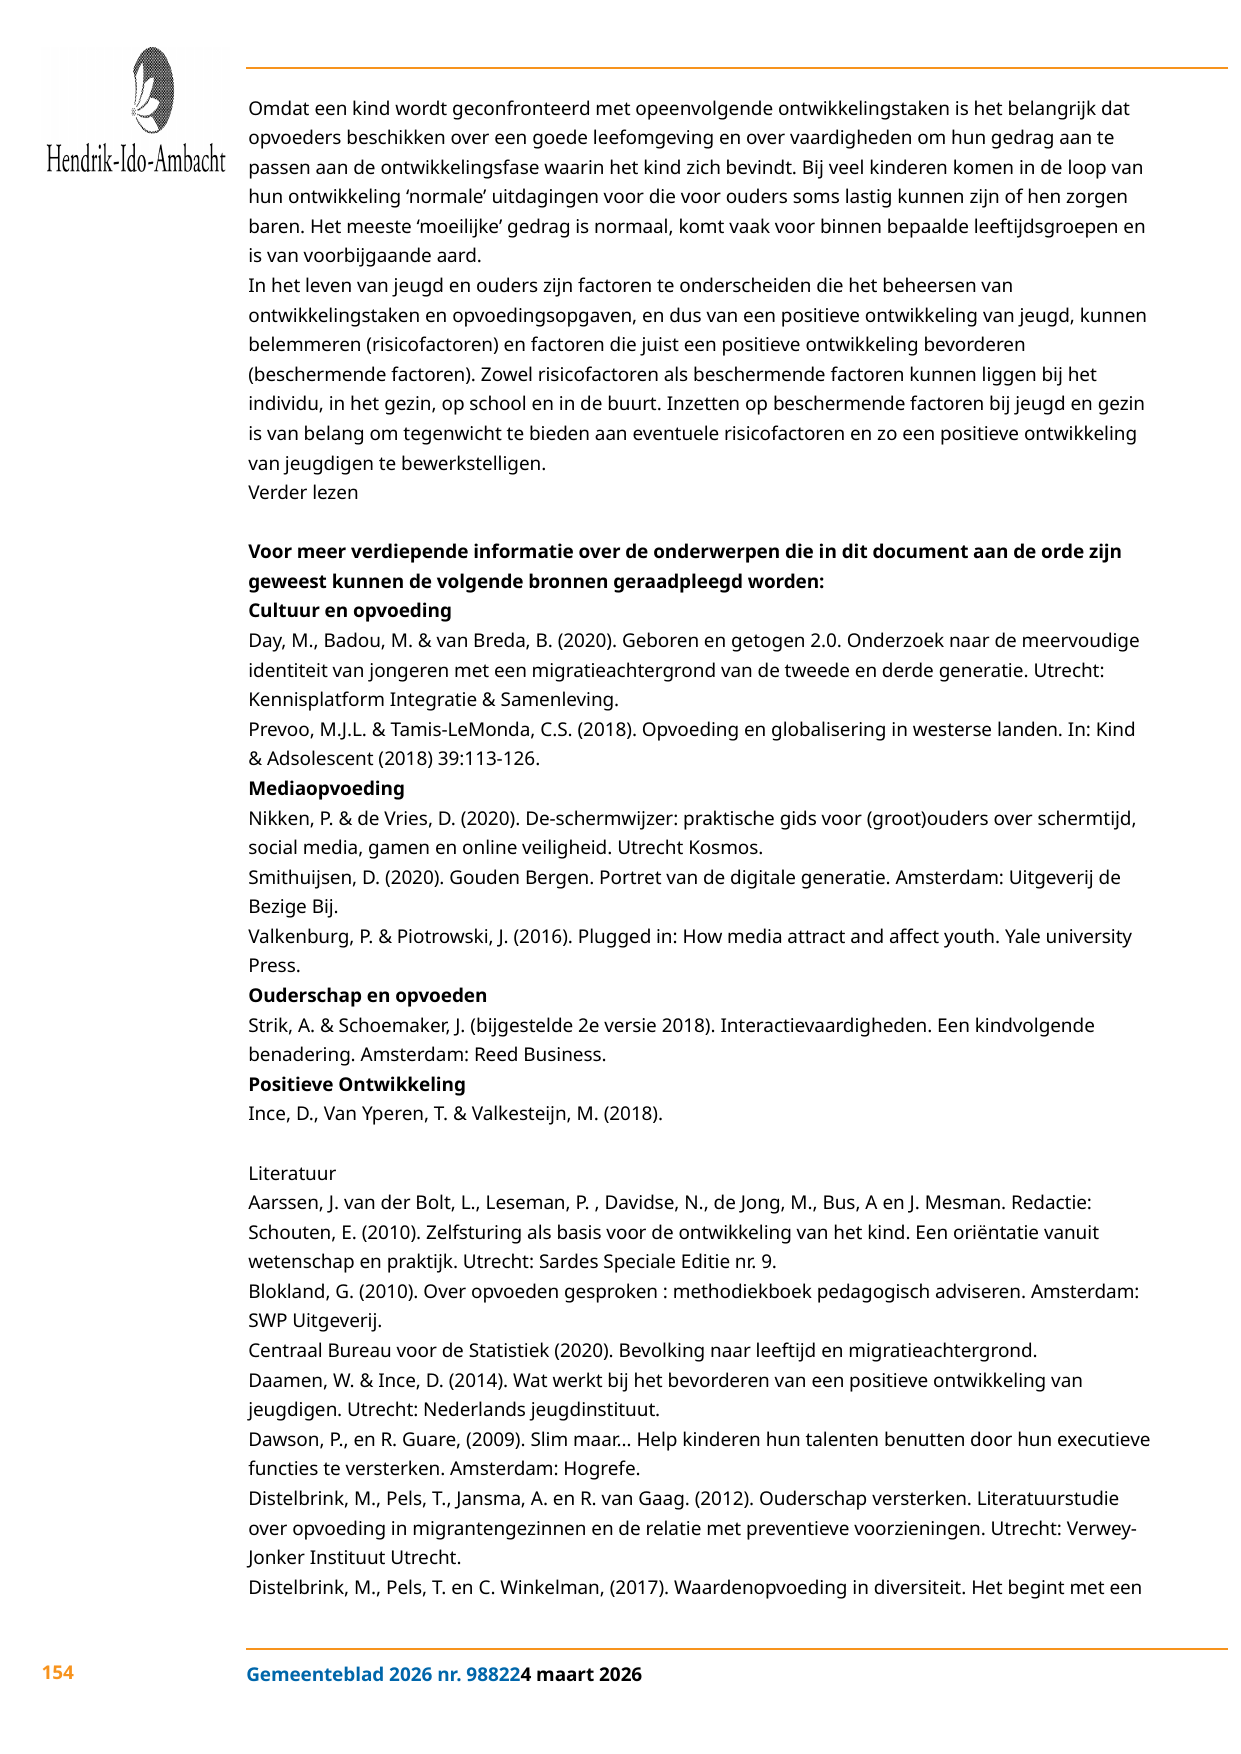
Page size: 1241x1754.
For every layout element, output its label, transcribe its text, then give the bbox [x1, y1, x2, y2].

text Strik, A. & Schoemaker, J. (bijgestelde 2e versie 2018). Interactievaardigheden. Een kindvolgende benadering. Amsterdam: Reed Business. [248, 1012, 1152, 1067]
text Centraal Bureau voor de Statistiek (2020). Bevolking naar leeftijd en migratieachtergrond. [248, 1337, 1152, 1363]
text Mediaopvoeding [248, 775, 1152, 801]
text Positieve Ontwikkeling [248, 1071, 1152, 1097]
text Distelbrink, M., Pels, T. en C. Winkelman, (2017). Waardenopvoeding in diversiteit. Het begint met een [248, 1574, 1152, 1600]
text Dawson, P., en R. Guare, (2009). Slim maar… Help kinderen hun talenten benutten door hun executieve functies te versterken. Amsterdam: Hogrefe. [248, 1426, 1152, 1481]
text Ince, D., Van Yperen, T. & Valkesteijn, M. (2018). [248, 1101, 1152, 1126]
text Smithuijsen, D. (2020). Gouden Bergen. Portret van de digitale generatie. Amsterdam: Uitgeverij de Bezige Bij. [248, 864, 1152, 919]
text Distelbrink, M., Pels, T., Jansma, A. en R. van Gaag. (2012). Ouderschap versterken. Literatuurstudie over opvoeding in migrantengezinnen en de relatie met preventieve voorzieningen. Utrecht: Verwey-Jonker Instituut Utrecht. [248, 1485, 1152, 1570]
text In het leven van jeugd en ouders zijn factoren te onderscheiden die het beheersen van ontwikkelingstaken en opvoedingsopgaven, en dus van een positieve ontwikkeling van jeugd, kunnen belemmeren (risicofactoren) en factoren die juist een positieve ontwikkeling bevorderen (beschermende factoren). Zowel risicofactoren als beschermende factoren kunnen liggen bij het individu, in het gezin, op school en in de buurt. Inzetten op beschermende factoren bij jeugd en gezin is van belang om tegenwicht te bieden aan eventuele risicofactoren en zo een positieve ontwikkeling van jeugdigen te bewerkstelligen. [248, 272, 1152, 476]
text Cultuur en opvoeding [248, 598, 1152, 623]
picture [41, 47, 231, 172]
text Prevoo, M.J.L. & Tamis-LeMonda, C.S. (2018). Opvoeding en globalisering in westerse landen. In: Kind & Adsolescent (2018) 39:113-126. [248, 716, 1152, 771]
text Omdat een kind wordt geconfronteerd met opeenvolgende ontwikkelingstaken is het belangrijk dat opvoeders beschikken over een goede leefomgeving en over vaardigheden om hun gedrag aan te passen aan de ontwikkelingsfase waarin het kind zich bevindt. Bij veel kinderen komen in de loop van hun ontwikkeling ‘normale’ uitdagingen voor die voor ouders soms lastig kunnen zijn of hen zorgen baren. Het meeste ‘moeilijke’ gedrag is normaal, komt vaak voor binnen bepaalde leeftijdsgroepen en is van voorbijgaande aard. [248, 95, 1152, 268]
text Daamen, W. & Ince, D. (2014). Wat werkt bij het bevorderen van een positieve ontwikkeling van jeugdigen. Utrecht: Nederlands jeugdinstituut. [248, 1367, 1152, 1422]
text Verder lezen [248, 479, 1152, 505]
text Blokland, G. (2010). Over opvoeden gesproken : methodiekboek pedagogisch adviseren. Amsterdam: SWP Uitgeverij. [248, 1278, 1152, 1333]
text Day, M., Badou, M. & van Breda, B. (2020). Geboren en getogen 2.0. Onderzoek naar de meervoudige identiteit van jongeren met een migratieachtergrond van de tweede en derde generatie. Utrecht: Kennisplatform Integratie & Samenleving. [248, 627, 1152, 712]
text Nikken, P. & de Vries, D. (2020). De-schermwijzer: praktische gids voor (groot)ouders over schermtijd, social media, gamen en online veiligheid. Utrecht Kosmos. [248, 805, 1152, 860]
text Literatuur [248, 1160, 1152, 1186]
text Aarssen, J. van der Bolt, L., Leseman, P. , Davidse, N., de Jong, M., Bus, A en J. Mesman. Redactie: Schouten, E. (2010). Zelfsturing als basis voor de ontwikkeling van het kind. Een oriëntatie vanuit wetenschap en praktijk. Utrecht: Sardes Speciale Editie nr. 9. [248, 1189, 1152, 1274]
text Valkenburg, P. & Piotrowski, J. (2016). Plugged in: How media attract and affect youth. Yale university Press. [248, 923, 1152, 978]
text Ouderschap en opvoeden [248, 982, 1152, 1008]
text Voor meer verdiepende informatie over de onderwerpen die in dit document aan de orde zijn geweest kunnen de volgende bronnen geraadpleegd worden: [248, 538, 1152, 594]
